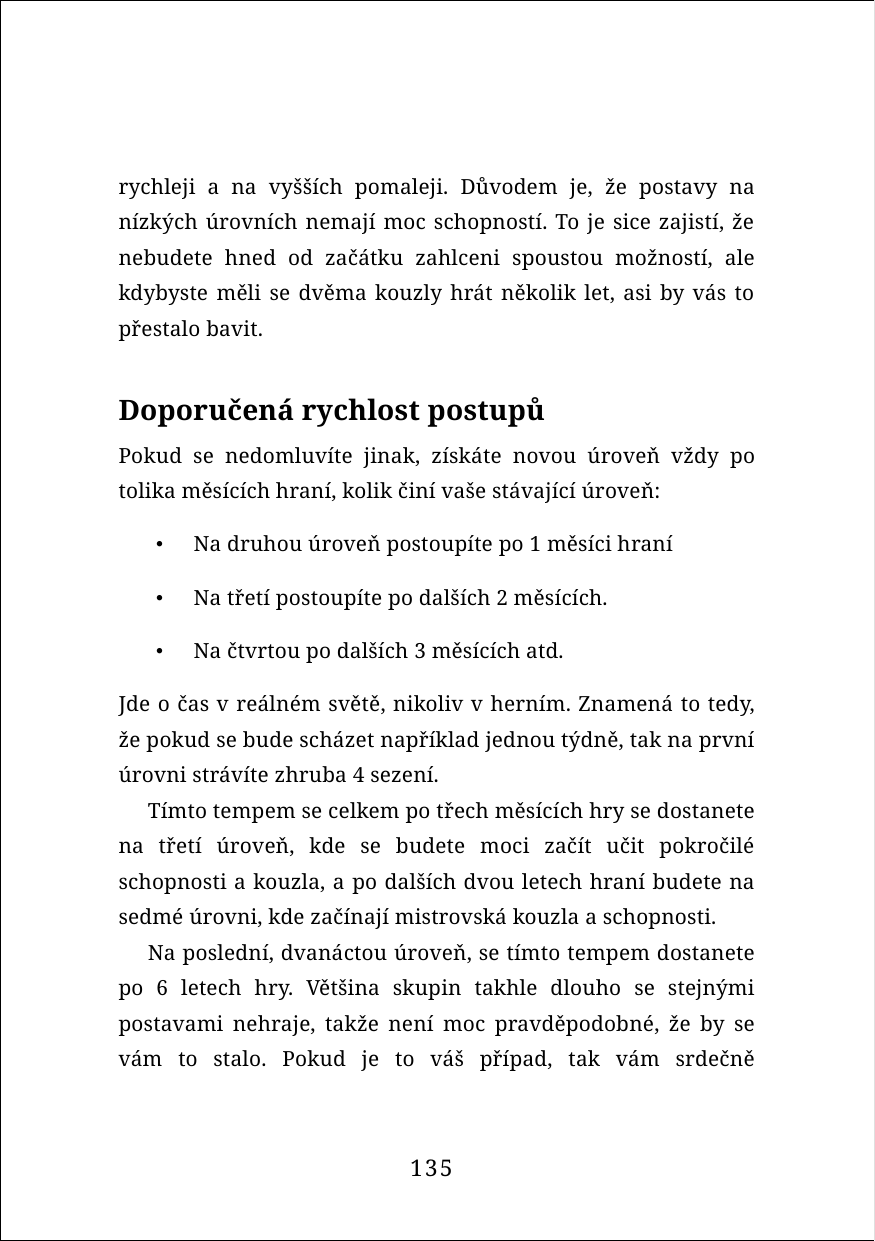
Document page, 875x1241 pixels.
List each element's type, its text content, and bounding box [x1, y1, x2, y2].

text Pokud se nedomluvíte jinak, získáte novou úroveň vždy po tolika měsících hraní, kolik činí vaše stávající úroveň: [118, 441, 756, 505]
list Na čtvrtou po dalších 3 měsících atd. [156, 636, 756, 664]
subtitle Doporučená rychlost postupů [118, 391, 756, 429]
text Jde o čas v reálném světě, nikoliv v herním. Znamená to tedy, že pokud se bude scházet například jednou týdně, tak na první úrovni strávíte zhruba 4 sezení. Tímto tempem se celkem po třech měsících hry se dostanete na třetí úroveň, kde se budete moci začít učit pokročilé schopnosti a kouzla, a po dalších dvou letech hraní budete na sedmé úrovni, kde začínají mistrovská kouzla a schopnosti. Na poslední, dvanáctou úroveň, se tímto tempem dostanete po 6 letech hry. Většina skupin takhle dlouho se stejnými postavami nehraje, takže není moc pravděpodobné, že by se vám to stalo. Pokud je to váš případ, tak vám srdečně [118, 689, 756, 1073]
list Na druhou úroveň postoupíte po 1 měsíci hraní [156, 529, 756, 558]
text rychleji a na vyšších pomaleji. Důvodem je, že postavy na nízkých úrovních nemají moc schopností. To je sice zajistí, že nebudete hned od začátku zahlceni spoustou možností, ale kdybyste měli se dvěma kouzly hrát několik let, asi by vás to přestalo bavit. [118, 172, 756, 342]
list Na třetí postoupíte po dalších 2 měsících. [156, 583, 756, 611]
